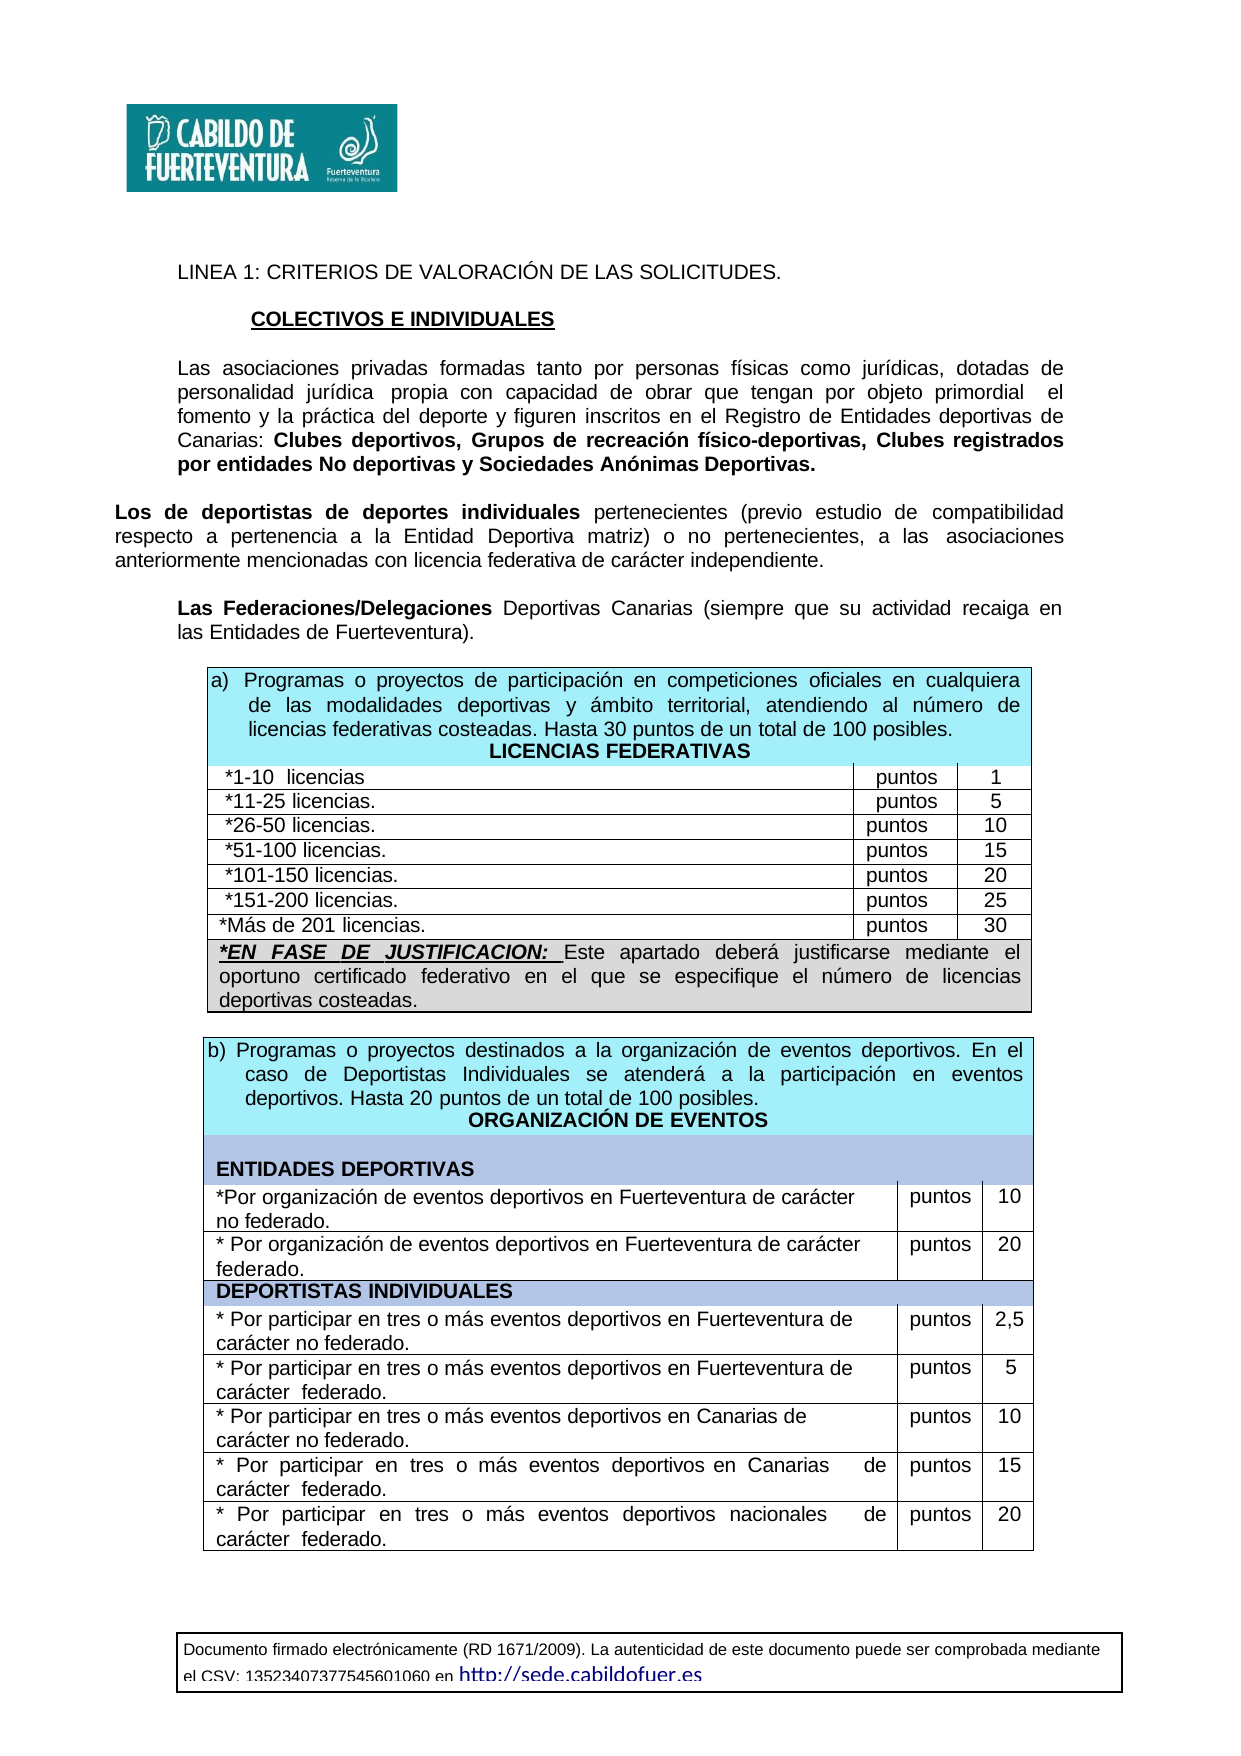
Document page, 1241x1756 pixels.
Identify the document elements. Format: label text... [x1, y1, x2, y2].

table_cell ENTIDADES DEPORTIVAS [204, 1135, 1033, 1181]
table_cell 10 [958, 815, 1031, 839]
table_cell puntos [854, 865, 957, 888]
table_cell puntos [854, 766, 957, 789]
table_cell *51-100 licencias. [208, 840, 853, 863]
table_cell 10 [983, 1404, 1033, 1452]
table_cell puntos [898, 1404, 982, 1452]
table_cell *11-25 licencias. [208, 790, 853, 814]
table_cell 20 [983, 1502, 1033, 1550]
table_cell *26-50 licencias. [208, 815, 853, 839]
table_cell 1 [958, 766, 1031, 789]
table_cell 20 [958, 865, 1031, 888]
table_cell puntos [854, 790, 957, 814]
table_cell puntos [898, 1453, 982, 1501]
table_header a) Programas o proyectos de participación en competiciones oficiales en cualquiera de las modalidades deportivas y ámbito territorial, atendiendo al número de licencias federativas costeadas. Hasta 30 puntos de un total de 100 posibles. LICENCIAS FEDERATIVAS [208, 668, 1031, 763]
table_cell 10 [983, 1185, 1033, 1231]
table_cell * Por participar en tres o más eventos deportivos en Fuerteventura de carácter no federado. [204, 1306, 897, 1354]
table_cell *Más de 201 licencias. [208, 915, 853, 939]
table_cell *101-150 licencias. [208, 865, 853, 888]
table_cell puntos [898, 1502, 982, 1550]
table_cell * Por participar en tres o más eventos deportivos en Canarias de carácter federado. [204, 1453, 897, 1501]
table_cell 15 [958, 840, 1031, 863]
text Las Federaciones/Delegaciones Deportivas Canarias (siempre que su actividad recaiga en las Entidades de Fuerteventura). [177, 595, 1063, 644]
table_cell 15 [983, 1453, 1033, 1501]
table_cell 2,5 [983, 1306, 1033, 1354]
table_cell 5 [958, 790, 1031, 814]
table_cell * Por participar en tres o más eventos deportivos nacionales de carácter federado. [204, 1502, 897, 1550]
table_cell puntos [898, 1232, 982, 1280]
table_cell * Por organización de eventos deportivos en Fuerteventura de carácter federado. [204, 1232, 897, 1280]
table_cell 20 [983, 1232, 1033, 1280]
subtitle COLECTIVOS E INDIVIDUALES [251, 307, 1136, 331]
table_cell * Por participar en tres o más eventos deportivos en Canarias de carácter no federado. [204, 1404, 897, 1452]
table_cell *Por organización de eventos deportivos en Fuerteventura de carácter no federado. [204, 1185, 897, 1231]
table_cell *151-200 licencias. [208, 889, 853, 914]
table_cell puntos [898, 1185, 982, 1231]
table_cell puntos [898, 1355, 982, 1403]
table_cell DEPORTISTAS INDIVIDUALES [204, 1281, 1033, 1304]
table_cell puntos [854, 915, 957, 939]
table_cell puntos [854, 889, 957, 914]
table_cell 5 [983, 1355, 1033, 1403]
text Las asociaciones privadas formadas tanto por personas físicas como jurídicas, dotadas de personalidad jurídica propia con capacidad de obrar que tengan por objeto primordial el fomento y la práctica del deporte y figuren inscritos en el Registro de Entidades deportivas de Canarias: Clubes deportivos, Grupos de recreación físico-deportivas, Clubes registrados por entidades No deportivas y Sociedades Anónimas Deportivas. [177, 356, 1064, 476]
table_cell puntos [854, 815, 957, 839]
table_cell 30 [958, 915, 1031, 939]
table_header b) Programas o proyectos destinados a la organización de eventos deportivos. En el caso de Deportistas Individuales se atenderá a la participación en eventos deportivos. Hasta 20 puntos de un total de 100 posibles. ORGANIZACIÓN DE EVENTOS [204, 1038, 1033, 1133]
table_cell puntos [898, 1306, 982, 1354]
table_cell * Por participar en tres o más eventos deportivos en Fuerteventura de carácter federado. [204, 1355, 897, 1403]
table_cell 25 [958, 889, 1031, 914]
table_cell *1-10 licencias [208, 766, 853, 789]
text Los de deportistas de deportes individuales pertenecientes (previo estudio de compatibilidad respecto a pertenencia a la Entidad Deportiva matriz) o no pertenecientes, a las asociaciones anteriormente mencionadas con licencia federativa de carácter independiente. [114, 499, 1064, 572]
text LINEA 1: CRITERIOS DE VALORACIÓN DE LAS SOLICITUDES. [177, 260, 1136, 284]
table_cell puntos [854, 840, 957, 863]
table_cell *EN FASE DE JUSTIFICACION: Este apartado deberá justificarse mediante el oportuno certificado federativo en el que se especifique el número de licencias deportivas costeadas. [208, 940, 1031, 1011]
